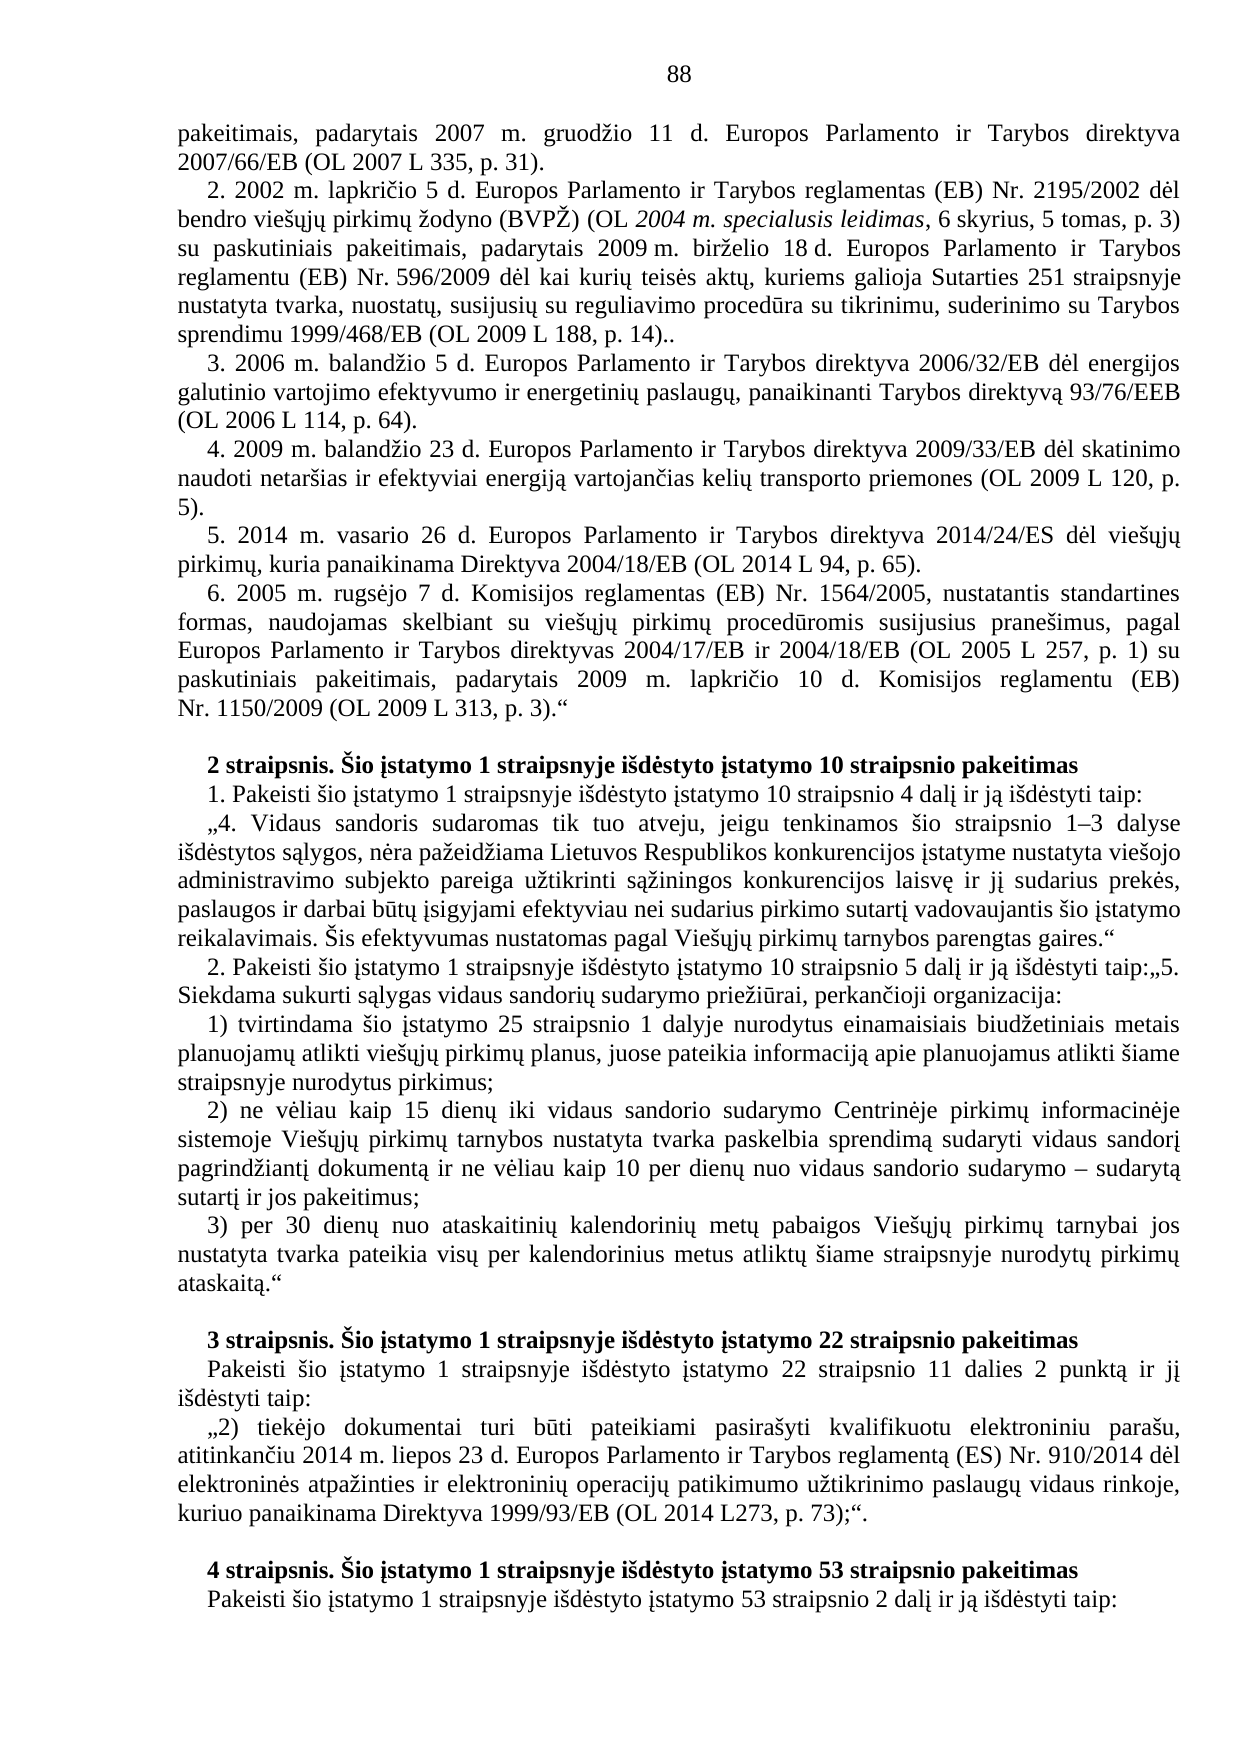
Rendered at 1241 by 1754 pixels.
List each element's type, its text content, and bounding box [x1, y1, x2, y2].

text „2) tiekėjo dokumentai turi būti pateikiami pasirašyti kvalifikuotu elektroniniu parašu, atitinkančiu 2014 m. liepos 23 d. Europos Parlamento ir Tarybos reglamentą (ES) Nr. 910/2014 dėl elektroninės atpažinties ir elektroninių operacijų patikimumo užtikrinimo paslaugų vidaus rinkoje, kuriuo panaikinama Direktyva 1999/93/EB (OL 2014 L273, p. 73);“. [177, 1412, 1181, 1527]
text Pakeisti šio įstatymo 1 straipsnyje išdėstyto įstatymo 53 straipsnio 2 dalį ir ją išdėstyti taip: [177, 1584, 1181, 1613]
text 4. 2009 m. balandžio 23 d. Europos Parlamento ir Tarybos direktyva 2009/33/EB dėl skatinimo naudoti netaršias ir efektyviai energiją vartojančias kelių transporto priemones (OL 2009 L 120, p. 5). [177, 434, 1181, 521]
text 6. 2005 m. rugsėjo 7 d. Komisijos reglamentas (EB) Nr. 1564/2005, nustatantis standartines formas, naudojamas skelbiant su viešųjų pirkimų procedūromis susijusius pranešimus, pagal Europos Parlamento ir Tarybos direktyvas 2004/17/EB ir 2004/18/EB (OL 2005 L 257, p. 1) su paskutiniais pakeitimais, padarytais 2009 m. lapkričio 10 d. Komisijos reglamentu (EB) Nr. 1150/2009 (OL 2009 L 313, p. 3).“ [177, 578, 1181, 722]
text 5. 2014 m. vasario 26 d. Europos Parlamento ir Tarybos direktyva 2014/24/ES dėl viešųjų pirkimų, kuria panaikinama Direktyva 2004/18/EB (OL 2014 L 94, p. 65). [177, 521, 1181, 578]
text pakeitimais, padarytais 2007 m. gruodžio 11 d. Europos Parlamento ir Tarybos direktyva 2007/66/EB (OL 2007 L 335, p. 31). [177, 118, 1181, 176]
text 1) tvirtindama šio įstatymo 25 straipsnio 1 dalyje nurodytus einamaisiais biudžetiniais metais planuojamų atlikti viešųjų pirkimų planus, juose pateikia informaciją apie planuojamus atlikti šiame straipsnyje nurodytus pirkimus; [177, 1009, 1181, 1096]
text 2. 2002 m. lapkričio 5 d. Europos Parlamento ir Tarybos reglamentas (EB) Nr. 2195/2002 dėl bendro viešųjų pirkimų žodyno (BVPŽ) (OL 2004 m. specialusis leidimas, 6 skyrius, 5 tomas, p. 3) su paskutiniais pakeitimais, padarytais 2009 m. birželio 18 d. Europos Parlamento ir Tarybos reglamentu (EB) Nr. 596/2009 dėl kai kurių teisės aktų, kuriems galioja Sutarties 251 straipsnyje nustatyta tvarka, nuostatų, susijusių su reguliavimo procedūra su tikrinimu, suderinimo su Tarybos sprendimu 1999/468/EB (OL 2009 L 188, p. 14).. [177, 176, 1181, 348]
text 2. Pakeisti šio įstatymo 1 straipsnyje išdėstyto įstatymo 10 straipsnio 5 dalį ir ją išdėstyti taip:„5. Siekdama sukurti sąlygas vidaus sandorių sudarymo priežiūrai, perkančioji organizacija: [177, 952, 1181, 1009]
text 3) per 30 dienų nuo ataskaitinių kalendorinių metų pabaigos Viešųjų pirkimų tarnybai jos nustatyta tvarka pateikia visų per kalendorinius metus atliktų šiame straipsnyje nurodytų pirkimų ataskaitą.“ [177, 1211, 1181, 1297]
text 1. Pakeisti šio įstatymo 1 straipsnyje išdėstyto įstatymo 10 straipsnio 4 dalį ir ją išdėstyti taip: [177, 779, 1181, 808]
text 2 straipsnis. Šio įstatymo 1 straipsnyje išdėstyto įstatymo 10 straipsnio pakeitimas [177, 751, 1181, 779]
text 4 straipsnis. Šio įstatymo 1 straipsnyje išdėstyto įstatymo 53 straipsnio pakeitimas [177, 1556, 1181, 1584]
text 2) ne vėliau kaip 15 dienų iki vidaus sandorio sudarymo Centrinėje pirkimų informacinėje sistemoje Viešųjų pirkimų tarnybos nustatyta tvarka paskelbia sprendimą sudaryti vidaus sandorį pagrindžiantį dokumentą ir ne vėliau kaip 10 per dienų nuo vidaus sandorio sudarymo – sudarytą sutartį ir jos pakeitimus; [177, 1096, 1181, 1211]
text 3 straipsnis. Šio įstatymo 1 straipsnyje išdėstyto įstatymo 22 straipsnio pakeitimas [177, 1326, 1181, 1354]
text „4. Vidaus sandoris sudaromas tik tuo atveju, jeigu tenkinamos šio straipsnio 1–3 dalyse išdėstytos sąlygos, nėra pažeidžiama Lietuvos Respublikos konkurencijos įstatyme nustatyta viešojo administravimo subjekto pareiga užtikrinti sąžiningos konkurencijos laisvę ir jį sudarius prekės, paslaugos ir darbai būtų įsigyjami efektyviau nei sudarius pirkimo sutartį vadovaujantis šio įstatymo reikalavimais. Šis efektyvumas nustatomas pagal Viešųjų pirkimų tarnybos parengtas gaires.“ [177, 808, 1181, 952]
text 3. 2006 m. balandžio 5 d. Europos Parlamento ir Tarybos direktyva 2006/32/EB dėl energijos galutinio vartojimo efektyvumo ir energetinių paslaugų, panaikinanti Tarybos direktyvą 93/76/EEB (OL 2006 L 114, p. 64). [177, 348, 1181, 434]
text Pakeisti šio įstatymo 1 straipsnyje išdėstyto įstatymo 22 straipsnio 11 dalies 2 punktą ir jį išdėstyti taip: [177, 1354, 1181, 1412]
